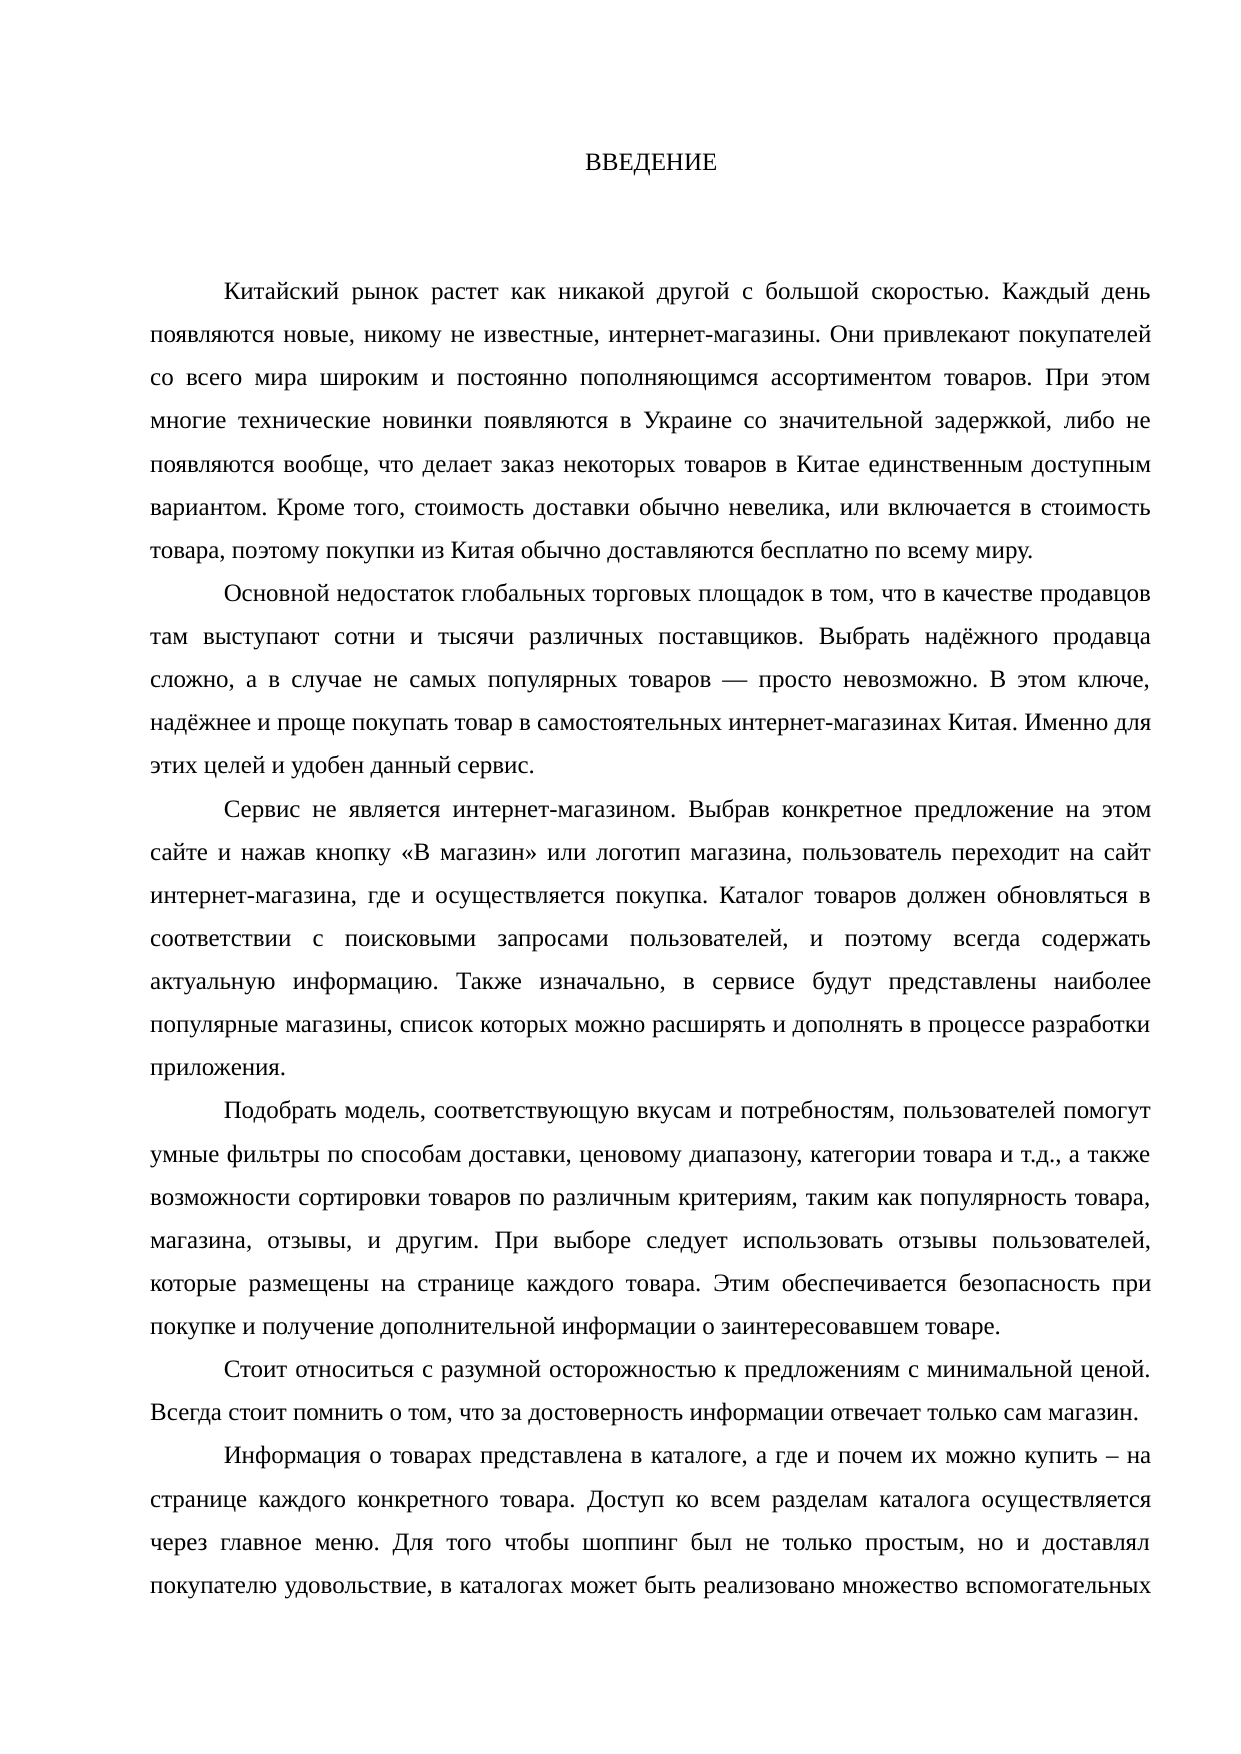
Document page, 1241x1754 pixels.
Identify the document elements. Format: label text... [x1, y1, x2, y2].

text Подобрать модель, соответствующую вкусам и потребностям, пользователей помогут умные фильтры по способам доставки, ценовому диапазону, категории товара и т.д., а также возможности сортировки товаров по различным критериям, таким как популярность товара, магазина, отзывы, и другим. При выборе следует использовать отзывы пользователей, которые размещены на странице каждого товара. Этим обеспечивается безопасность при покупке и получение дополнительной информации о заинтересовавшем товаре. [150, 1096, 1152, 1340]
text Сервис не является интернет-магазином. Выбрав конкретное предложение на этом сайте и нажав кнопку «В магазин» или логотип магазина, пользователь переходит на сайт интернет-магазина, где и осуществляется покупка. Каталог товаров должен обновляться в соответствии с поисковыми запросами пользователей, и поэтому всегда содержать актуальную информацию. Также изначально, в сервисе будут представлены наиболее популярные магазины, список которых можно расширять и дополнять в процессе разработки приложения. [150, 794, 1152, 1081]
text ВВЕДЕНИЕ [150, 147, 1152, 176]
text Основной недостаток глобальных торговых площадок в том, что в качестве продавцов там выступают сотни и тысячи различных поставщиков. Выбрать надёжного продавца сложно, а в случае не самых популярных товаров — просто невозможно. В этом ключе, надёжнее и проще покупать товар в самостоятельных интернет-магазинах Китая. Именно для этих целей и удобен данный сервис. [150, 578, 1152, 779]
text Стоит относиться с разумной осторожностью к предложениям с минимальной ценой. Всегда стоит помнить о том, что за достоверность информации отвечает только сам магазин. [150, 1354, 1152, 1426]
text Китайский рынок растет как никакой другой с большой скоростью. Каждый день появляются новые, никому не известные, интернет-магазины. Они привлекают покупателей со всего мира широким и постоянно пополняющимся ассортиментом товаров. При этом многие технические новинки появляются в Украине со значительной задержкой, либо не появляются вообще, что делает заказ некоторых товаров в Китае единственным доступным вариантом. Кроме того, стоимость доставки обычно невелика, или включается в стоимость товара, поэтому покупки из Китая обычно доставляются бесплатно по всему миру. [150, 276, 1152, 564]
text Информация о товарах представлена в каталоге, а где и почем их можно купить – на странице каждого конкретного товара. Доступ ко всем разделам каталога осуществляется через главное меню. Для того чтобы шоппинг был не только простым, но и доставлял покупателю удовольствие, в каталогах может быть реализовано множество вспомогательных [150, 1441, 1152, 1599]
